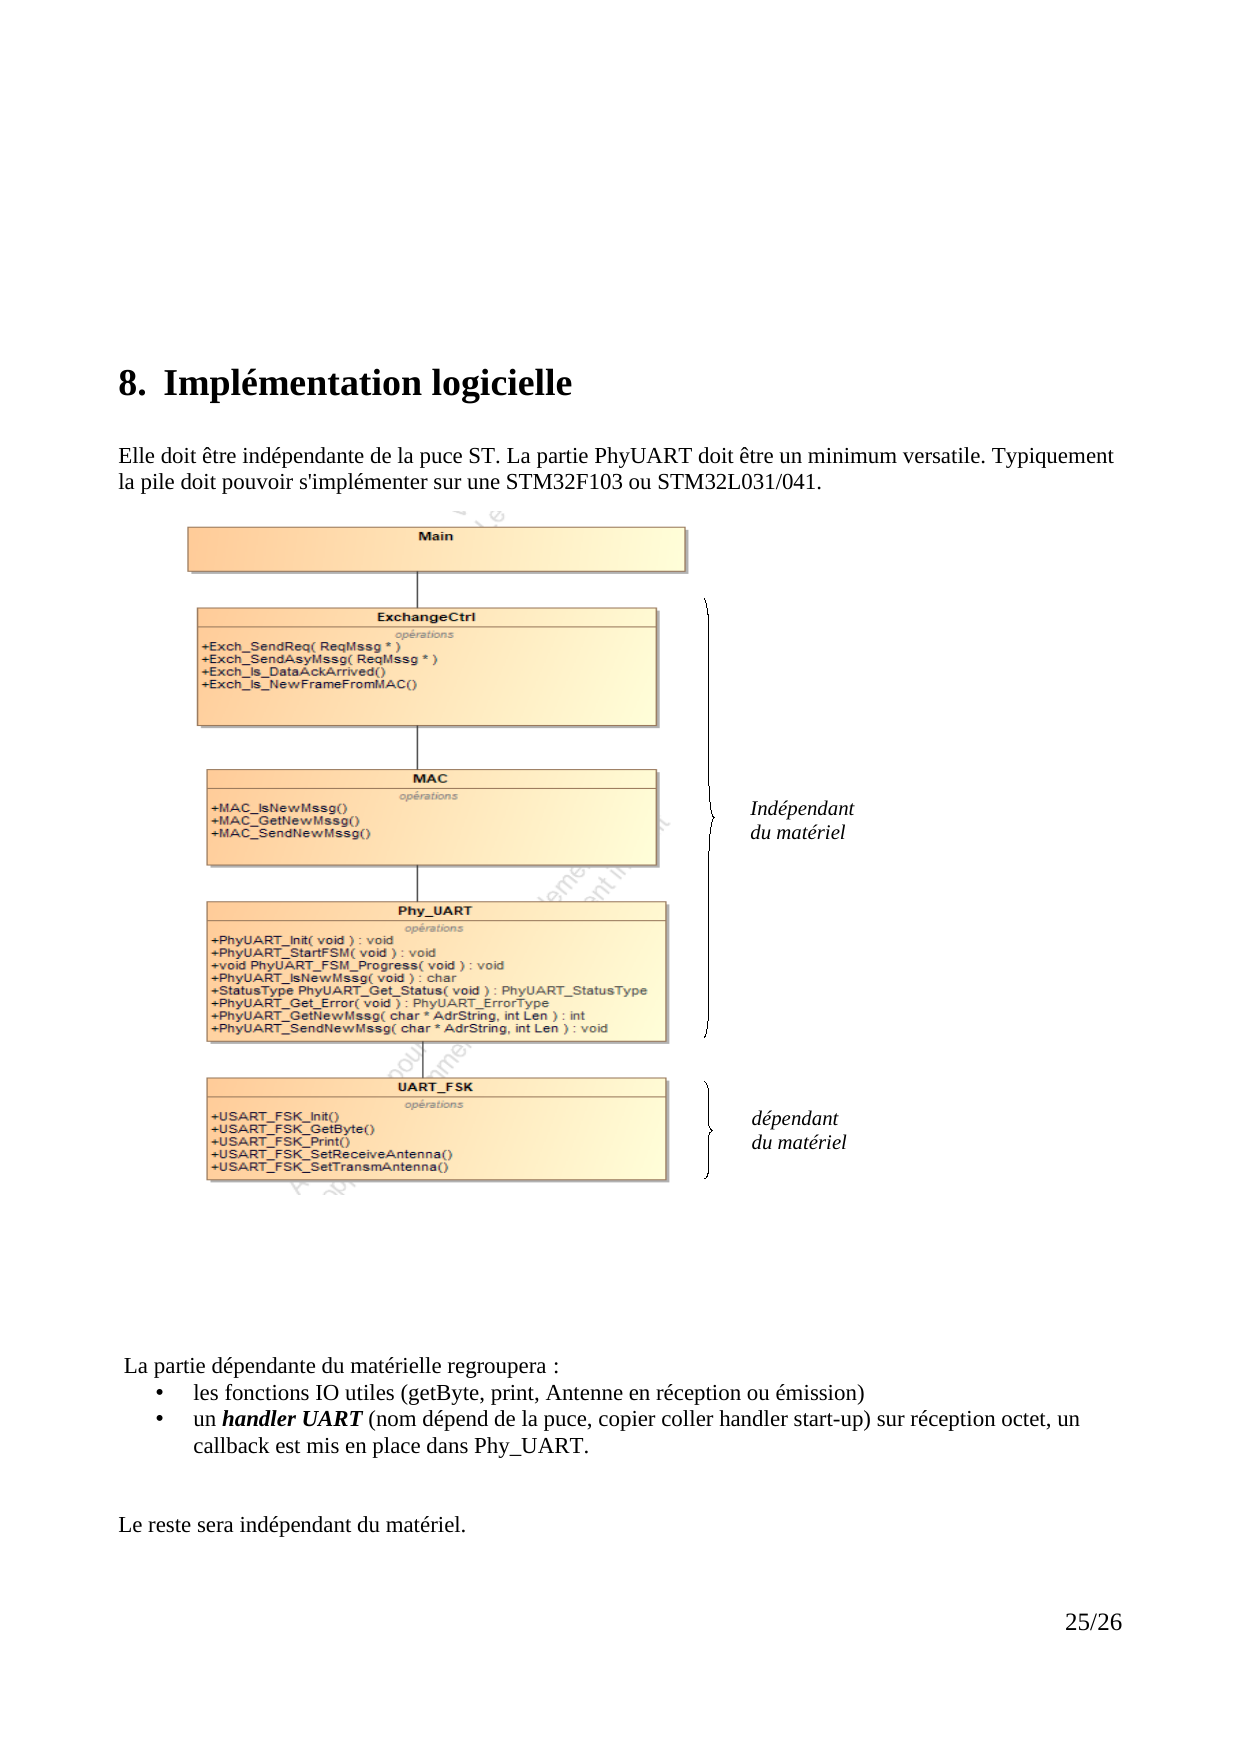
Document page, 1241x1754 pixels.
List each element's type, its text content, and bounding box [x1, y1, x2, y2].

text Elle doit être indépendante de la puce ST. La partie PhyUART doit être un minimum versatile. Typiquement la pile doit pouvoir s'implémenter sur une STM32F103 ou STM32L031/041. [118, 442, 1122, 495]
text Le reste sera indépendant du matériel. [118, 1511, 1122, 1537]
list un handler UART (nom dépend de la puce, copier coller handler start-up) sur réception octet, un callback est mis en place dans Phy_UART. [156, 1405, 1122, 1458]
list les fonctions IO utiles (getByte, print, Antenne en réception ou émission) [156, 1379, 1122, 1405]
text La partie dépendante du matérielle regroupera : [118, 1353, 1122, 1379]
subtitle Implémentation logicielle [118, 359, 1122, 403]
